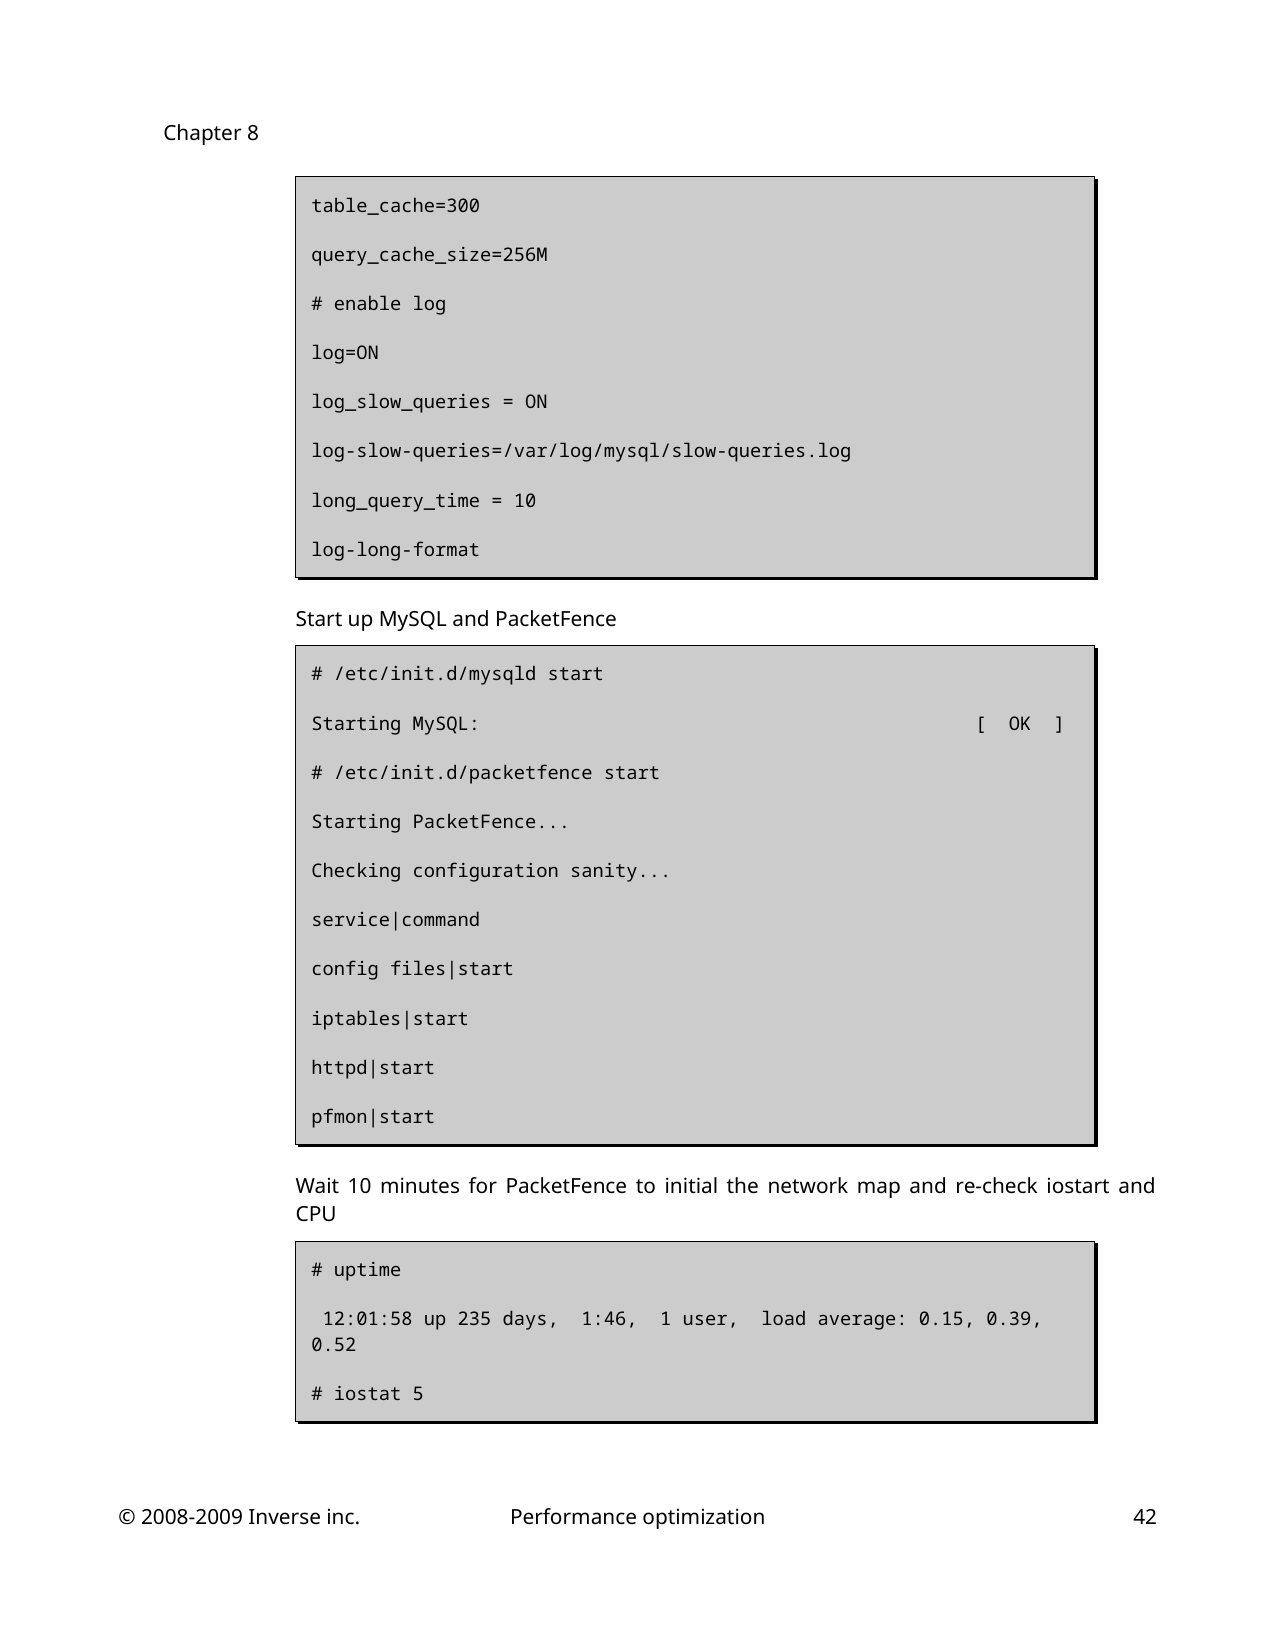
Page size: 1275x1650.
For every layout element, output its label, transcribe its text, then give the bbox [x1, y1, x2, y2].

text httpd|start [296, 1038, 1094, 1079]
text config files|start [296, 940, 1094, 981]
text log_slow_queries = ON [296, 373, 1094, 414]
text pfmon|start [296, 1087, 1094, 1144]
text Starting PacketFence... [296, 792, 1094, 834]
text long_query_time = 10 [296, 471, 1094, 512]
text query_cache_size=256M [296, 225, 1094, 267]
text # uptime [296, 1242, 1094, 1282]
text service|command [296, 891, 1094, 932]
text log-long-format [296, 520, 1094, 577]
text # iostat 5 [296, 1364, 1094, 1421]
text Start up MySQL and PacketFence [295, 604, 1157, 632]
text Starting MySQL: [ OK ] [296, 694, 1094, 735]
text # enable log [296, 274, 1094, 316]
text # /etc/init.d/packetfence start [296, 743, 1094, 784]
text # /etc/init.d/mysqld start [296, 646, 1094, 686]
text Wait 10 minutes for PacketFence to initial the network map and re-check iostart and CPU [295, 1171, 1157, 1228]
text log-slow-queries=/var/log/mysql/slow-queries.log [296, 422, 1094, 463]
text table_cache=300 [296, 177, 1094, 217]
text 12:01:58 up 235 days, 1:46, 1 user, load average: 0.15, 0.39, 0.52 [296, 1290, 1094, 1357]
text log=ON [296, 323, 1094, 365]
text Checking configuration sanity... [296, 842, 1094, 883]
text iptables|start [296, 989, 1094, 1030]
